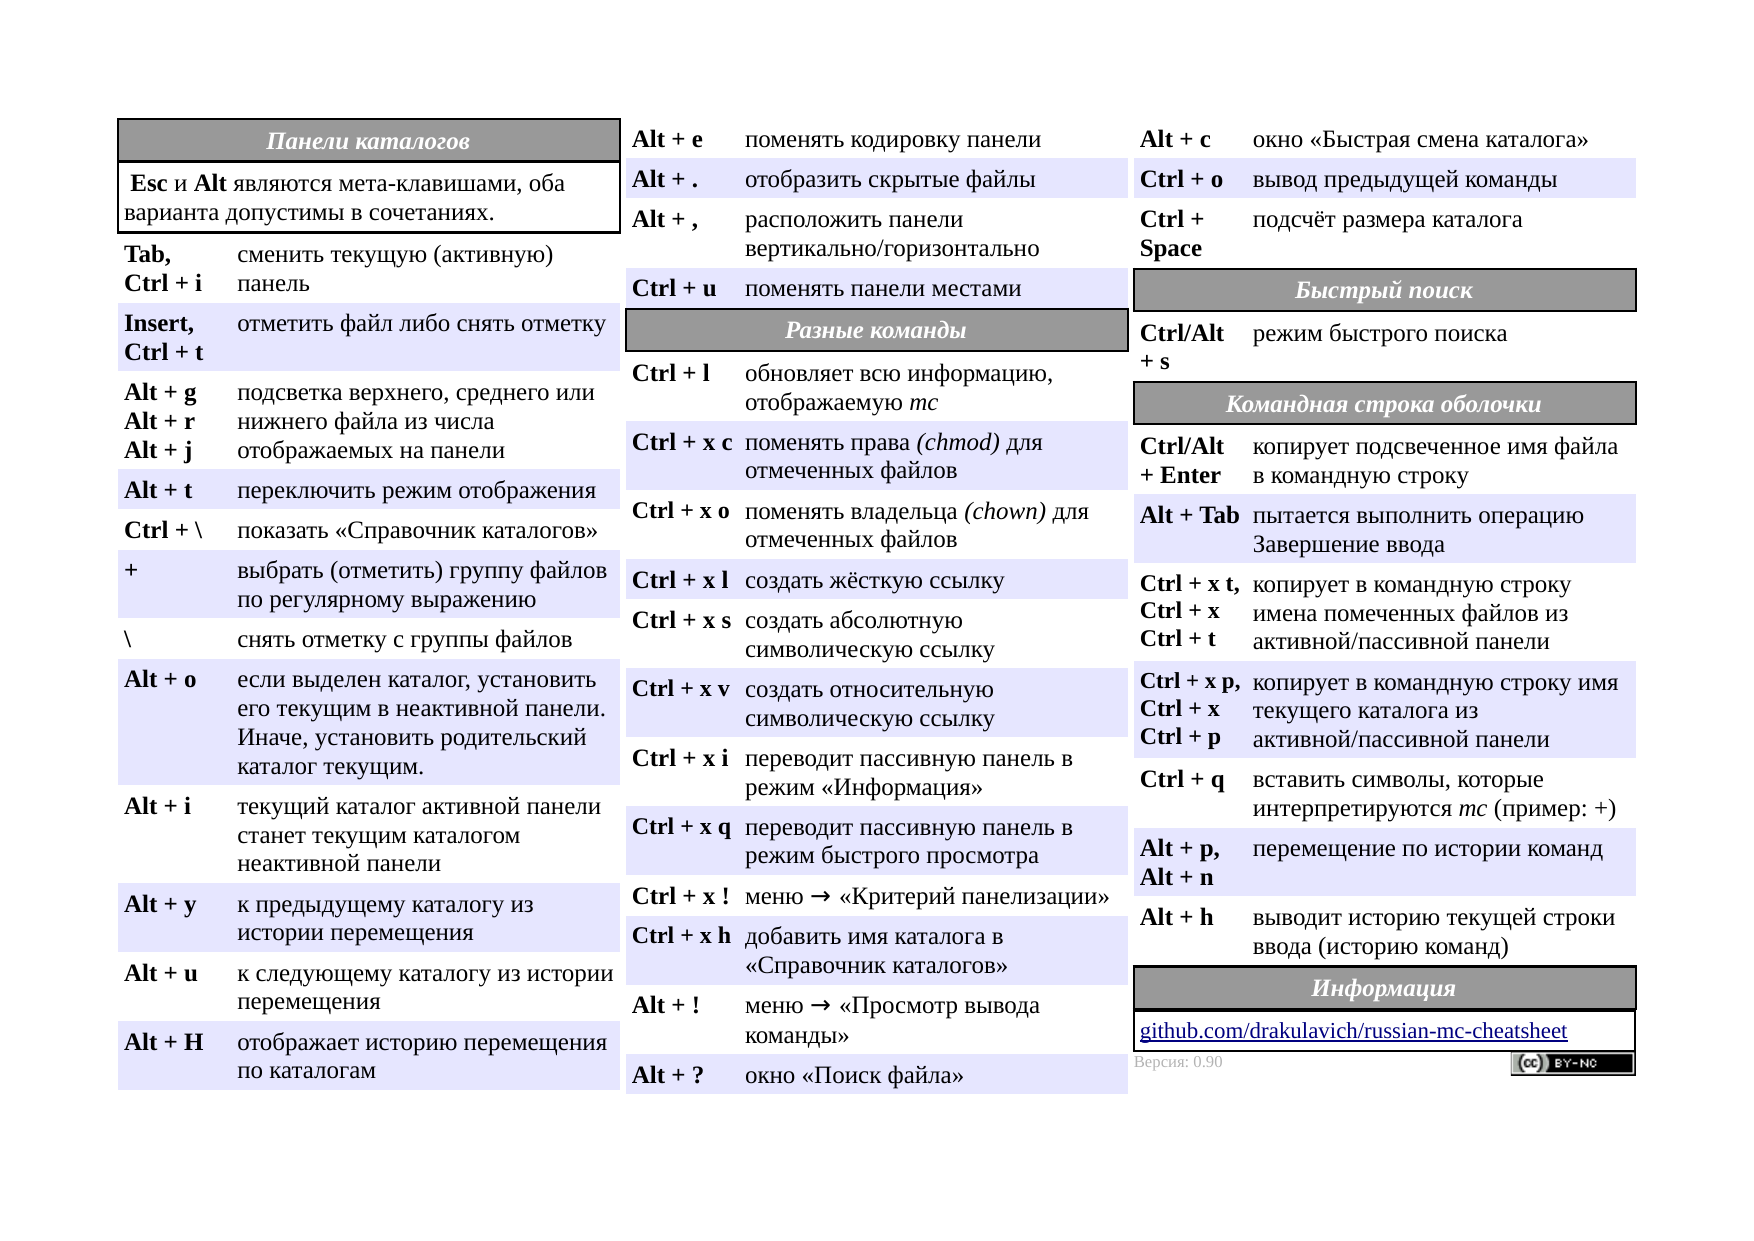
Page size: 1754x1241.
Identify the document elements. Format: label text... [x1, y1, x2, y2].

table_cell Alt + H [118, 1021, 231, 1090]
table_cell Alt + i [118, 785, 231, 883]
table_cell Alt + e [626, 118, 739, 158]
table_cell поменять панели местами [739, 268, 1128, 308]
table_cell меню → «Просмотр вывода команды» [739, 985, 1128, 1054]
table_cell Ctrl + Space [1134, 199, 1247, 267]
table_cell пытается выполнить операцию Завершение ввода [1247, 494, 1636, 563]
table_cell Alt + c [1134, 118, 1247, 158]
table_cell перемещение по истории команд [1247, 828, 1636, 896]
table_cell Ctrl + x q [626, 806, 739, 875]
table_cell подсветка верхнего, среднего или нижнего файла из числа отображаемых на панели [231, 371, 620, 469]
table_cell Alt + t [118, 469, 231, 509]
table_cell Alt + . [626, 158, 739, 198]
table_cell \ [118, 619, 231, 659]
table_cell если выделен каталог, установить его текущим в неактивной панели. Иначе, установить родительский каталог текущим. [231, 659, 620, 785]
table_cell Ctrl + \ [118, 509, 231, 549]
table_cell сменить текущую (активную) панель [231, 234, 620, 302]
table_cell Ctrl + x h [626, 916, 739, 985]
table_cell Ctrl + x i [626, 737, 739, 806]
table_cell поменять права (chmod) для отмеченных файлов [739, 421, 1128, 490]
table_cell Ctrl/Alt + s [1134, 312, 1247, 381]
table_cell Ctrl + o [1134, 158, 1247, 198]
table_cell переводит пассивную панель в режим «Информация» [739, 737, 1128, 806]
table_cell создать абсолютную символическую ссылку [739, 599, 1128, 668]
table_cell Ctrl + x l [626, 559, 739, 599]
table_cell Ctrl + x t, Ctrl + x Ctrl + t [1134, 563, 1247, 661]
table_header Панели каталогов [119, 120, 619, 160]
table_cell Tab, Ctrl + i [118, 234, 231, 302]
table_cell окно «Поиск файла» [739, 1054, 1128, 1094]
table_cell Разные команды [627, 310, 1127, 350]
table_cell Alt + p, Alt + n [1134, 828, 1247, 896]
table_cell Быстрый поиск [1135, 270, 1635, 310]
table_cell переключить режим отображения [231, 469, 620, 509]
table_cell окно «Быстрая смена каталога» [1247, 118, 1636, 158]
table_cell Alt + , [626, 199, 739, 267]
table_cell Ctrl + q [1134, 759, 1247, 827]
table_cell поменять владельца (chown) для отмеченных файлов [739, 490, 1128, 559]
table_cell отметить файл либо снять отметку [231, 303, 620, 371]
table_cell отображает историю перемещения по каталогам [231, 1021, 620, 1090]
table_cell Ctrl + x o [626, 490, 739, 559]
table_cell текущий каталог активной панели станет текущим каталогом неактивной панели [231, 785, 620, 883]
table_cell + [118, 550, 231, 618]
table_cell Ctrl + x c [626, 421, 739, 490]
table_cell Insert, Ctrl + t [118, 303, 231, 371]
table_cell обновляет всю информацию, отображаемую mc [739, 352, 1128, 421]
table_cell снять отметку с группы файлов [231, 619, 620, 659]
table_cell Alt + g Alt + r Alt + j [118, 371, 231, 469]
table_cell Alt + u [118, 952, 231, 1021]
table_cell показать «Справочник каталогов» [231, 509, 620, 549]
table_cell копирует подсвеченное имя файла в командную строку [1247, 425, 1636, 494]
table_cell Alt + Tab [1134, 494, 1247, 563]
table_cell Alt + y [118, 883, 231, 952]
table_cell выводит историю текущей строки ввода (историю команд) [1247, 896, 1636, 965]
table_cell создать относительную символическую ссылку [739, 668, 1128, 737]
table_cell Alt + o [118, 659, 231, 785]
table_cell Alt + ? [626, 1054, 739, 1094]
table_cell к следующему каталогу из истории перемещения [231, 952, 620, 1021]
table_cell вставить символы, которые интерпретируются mc (пример: +) [1247, 759, 1636, 827]
table_cell к предыдущему каталогу из истории перемещения [231, 883, 620, 952]
table_cell создать жёсткую ссылку [739, 559, 1128, 599]
table_cell Ctrl + x ! [626, 875, 739, 916]
table_cell Ctrl/Alt + Enter [1134, 425, 1247, 494]
table_header github.com/drakulavich/russian-mc-cheatsheet [1135, 1012, 1634, 1050]
table_cell поменять кодировку панели [739, 118, 1128, 158]
picture [1510, 1051, 1636, 1076]
table_cell Alt + h [1134, 896, 1247, 965]
table_cell копирует в командную строку имена помеченных файлов из активной/пассивной панели [1247, 563, 1636, 661]
table_cell Ctrl + x p, Ctrl + x Ctrl + p [1134, 661, 1247, 758]
table_cell Ctrl + u [626, 268, 739, 308]
table_cell выбрать (отметить) группу файлов по регулярному выражению [231, 550, 620, 618]
table_cell копирует в командную строку имя текущего каталога из активной/пассивной панели [1247, 661, 1636, 758]
text Версия: 0.90 [1134, 1052, 1510, 1071]
table_cell подсчёт размера каталога [1247, 199, 1636, 267]
table_cell отобразить скрытые файлы [739, 158, 1128, 198]
table_cell режим быстрого поиска [1247, 312, 1636, 381]
table_cell Ctrl + x s [626, 599, 739, 668]
table_cell вывод предыдущей команды [1247, 158, 1636, 198]
table_cell Alt + ! [626, 985, 739, 1054]
table_cell расположить панели вертикально/горизонтально [739, 199, 1128, 267]
table_cell Командная строка оболочки [1135, 383, 1635, 423]
table_cell меню → «Критерий панелизации» [739, 875, 1128, 916]
table_cell переводит пассивную панель в режим быстрого просмотра [739, 806, 1128, 875]
table_cell Esc и Alt являются мета-клавишами, оба варианта допустимы в сочетаниях. [119, 163, 619, 231]
table_cell Ctrl + x v [626, 668, 739, 737]
table_cell Ctrl + l [626, 352, 739, 421]
table_cell добавить имя каталога в «Справочник каталогов» [739, 916, 1128, 985]
table_cell Информация [1135, 968, 1635, 1008]
